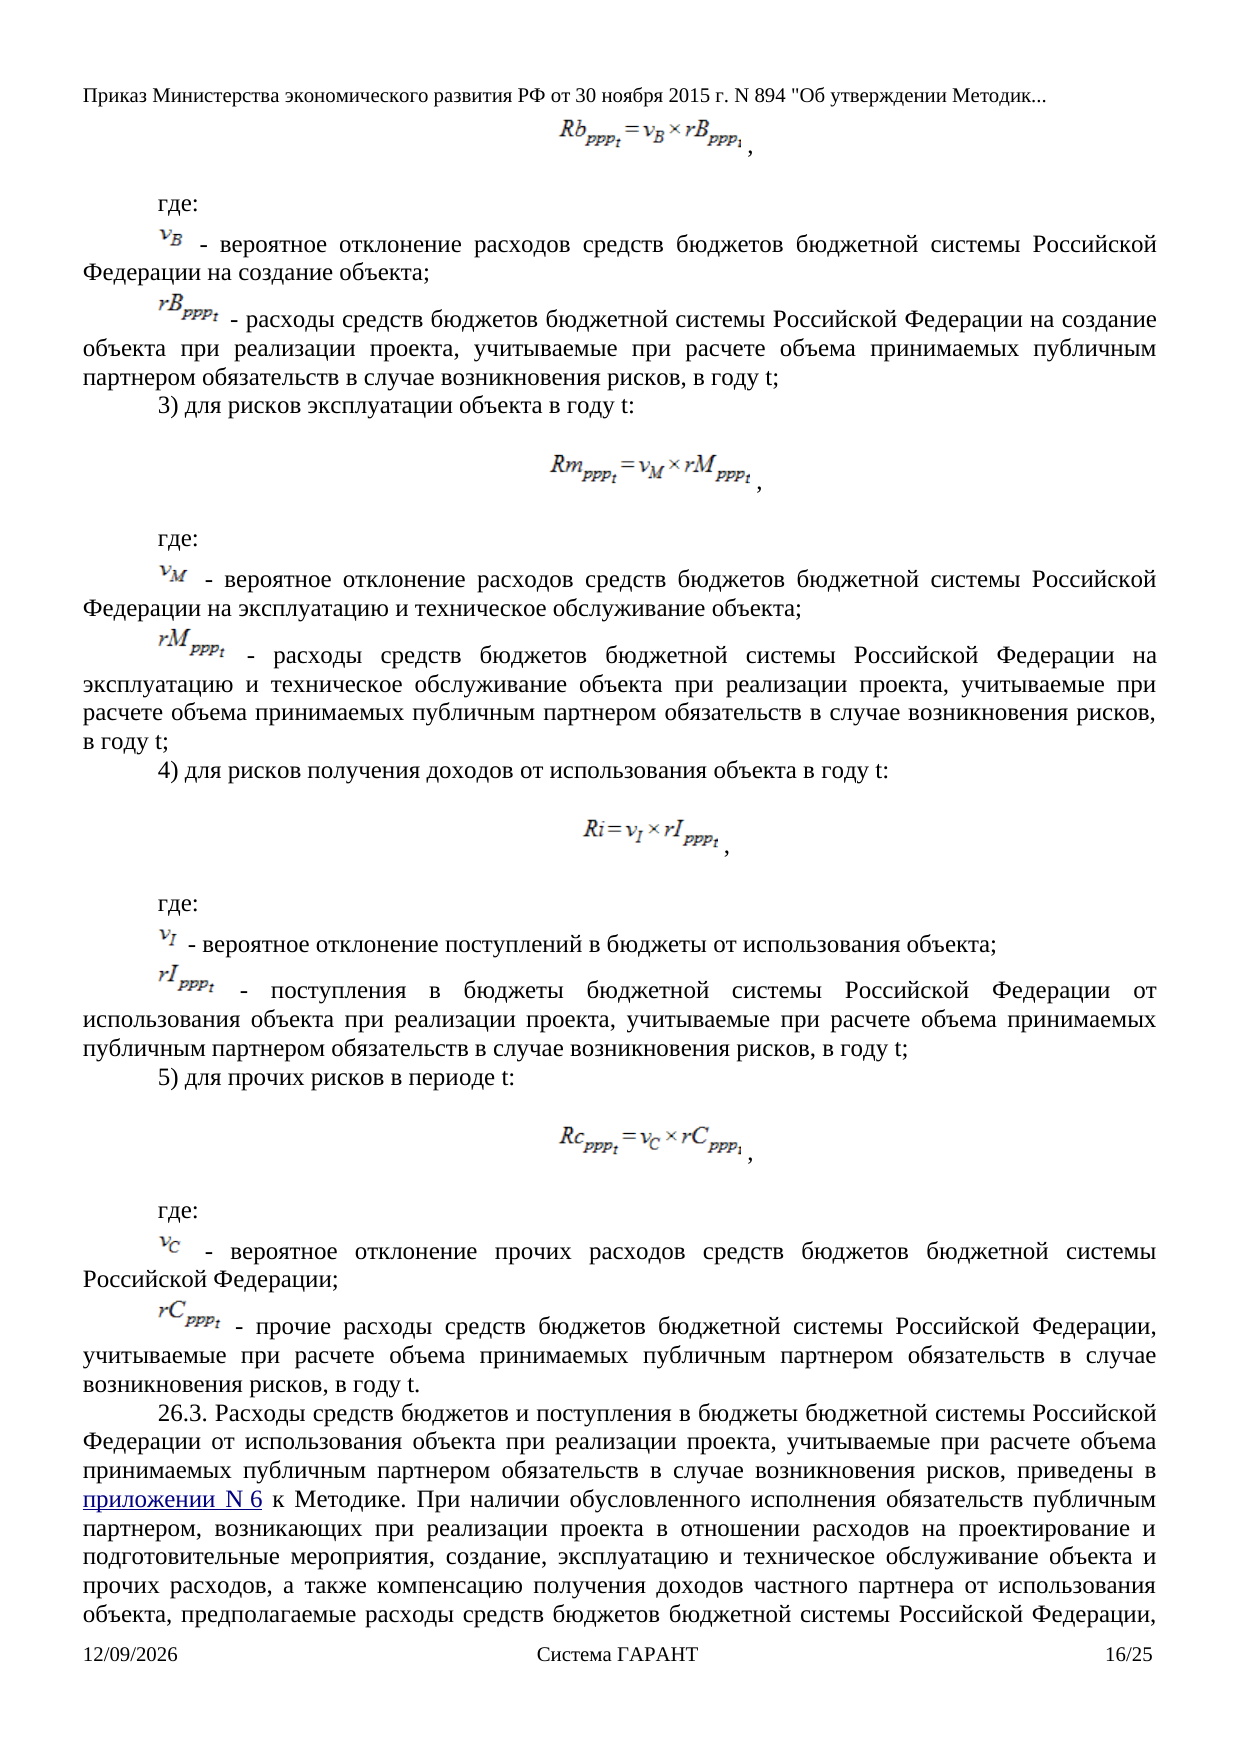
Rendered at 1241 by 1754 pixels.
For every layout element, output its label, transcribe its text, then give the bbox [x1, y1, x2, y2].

text где: [83, 188, 1157, 216]
text - расходы средств бюджетов бюджетной системы Российской Федерации на создание объекта при реализации проекта, учитываемые при расчете объема принимаемых публичным партнером обязательств в случае возникновения рисков, в году t; [83, 286, 1157, 390]
text 4) для рисков получения доходов от использования объекта в году t: [83, 755, 1157, 784]
picture [157, 552, 194, 588]
text где: [83, 888, 1157, 917]
picture [548, 447, 750, 490]
text - поступления в бюджеты бюджетной системы Российской Федерации от использования объекта при реализации проекта, учитываемые при расчете объема принимаемых публичным партнером обязательств в случае возникновения рисков, в году t; [83, 958, 1157, 1062]
text , [83, 448, 1157, 495]
text , [83, 812, 1157, 859]
text 3) для рисков эксплуатации объекта в году t: [83, 390, 1157, 419]
text - вероятное отклонение расходов средств бюджетов бюджетной системы Российской Федерации на создание объекта; [83, 216, 1157, 286]
text - вероятное отклонение поступлений в бюджеты от использования объекта; [83, 917, 1157, 958]
picture [157, 916, 182, 952]
picture [157, 286, 223, 328]
text - расходы средств бюджетов бюджетной системы Российской Федерации на эксплуатацию и техническое обслуживание объекта при реализации проекта, учитываемые при расчете объема принимаемых публичным партнером обязательств в случае возникновения рисков, в году t; [83, 622, 1157, 755]
text - вероятное отклонение прочих расходов средств бюджетов бюджетной системы Российской Федерации; [83, 1224, 1157, 1293]
text 26.3. Расходы средств бюджетов и поступления в бюджеты бюджетной системы Российской Федерации от использования объекта при реализации проекта, учитываемые при расчете объема принимаемых публичным партнером обязательств в случае возникновения рисков, приведены в приложении N 6 к Методике. При наличии обусловленного исполнения обязательств публичным партнером, возникающих при реализации проекта в отношении расходов на проектирование и подготовительные мероприятия, создание, эксплуатацию и техническое обслуживание объекта и прочих расходов, а также компенсацию получения доходов частного партнера от использования объекта, предполагаемые расходы средств бюджетов бюджетной системы Российской Федерации, [83, 1398, 1157, 1628]
text , [83, 112, 1157, 159]
picture [157, 1293, 223, 1335]
text - прочие расходы средств бюджетов бюджетной системы Российской Федерации, учитываемые при расчете объема принимаемых публичным партнером обязательств в случае возникновения рисков, в году t. [83, 1293, 1157, 1398]
picture [157, 957, 217, 999]
text - вероятное отклонение расходов средств бюджетов бюджетной системы Российской Федерации на эксплуатацию и техническое обслуживание объекта; [83, 552, 1157, 622]
picture [157, 621, 229, 664]
picture [157, 216, 188, 252]
text где: [83, 523, 1157, 552]
text , [83, 1119, 1157, 1166]
picture [557, 1119, 741, 1161]
picture [157, 1223, 188, 1259]
picture [581, 812, 718, 854]
picture [557, 112, 741, 154]
text 5) для прочих рисков в периоде t: [83, 1062, 1157, 1091]
text где: [83, 1195, 1157, 1224]
